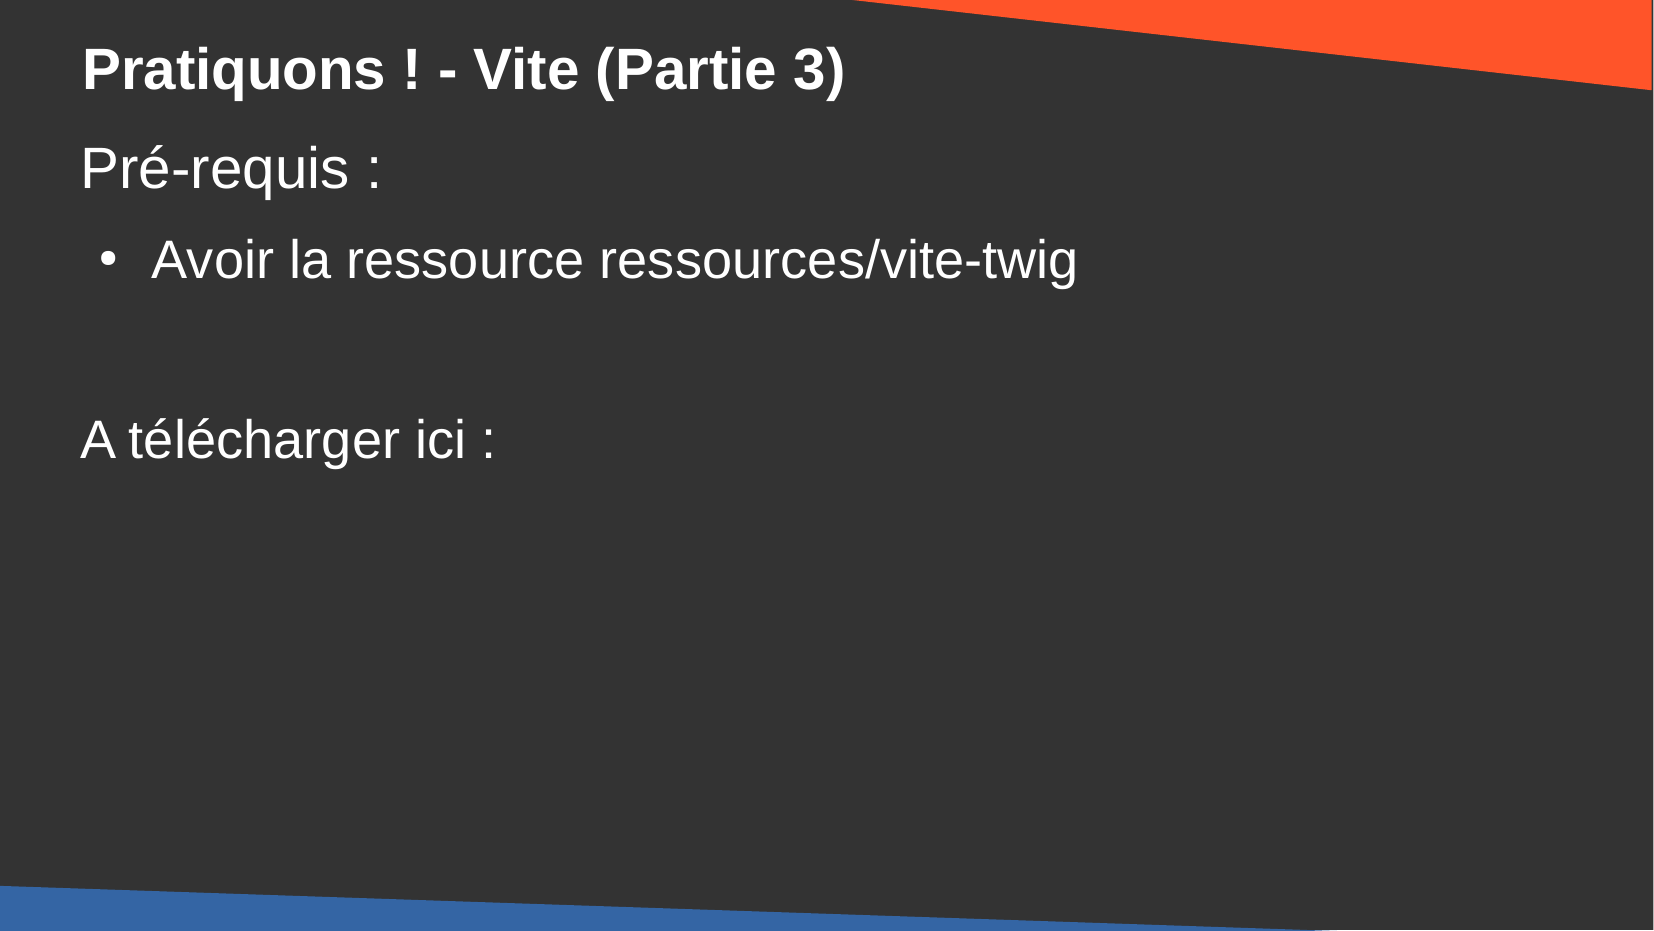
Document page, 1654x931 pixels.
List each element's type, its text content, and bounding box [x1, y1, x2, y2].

text_box [852, 0, 1652, 91]
title Pratiquons ! - Vite (Partie 3) [82, 37, 1571, 114]
text_box [0, 885, 1337, 931]
list Pré-requis : Avoir la ressource ressources/vite-twig A télécharger ici : [80, 135, 1620, 721]
